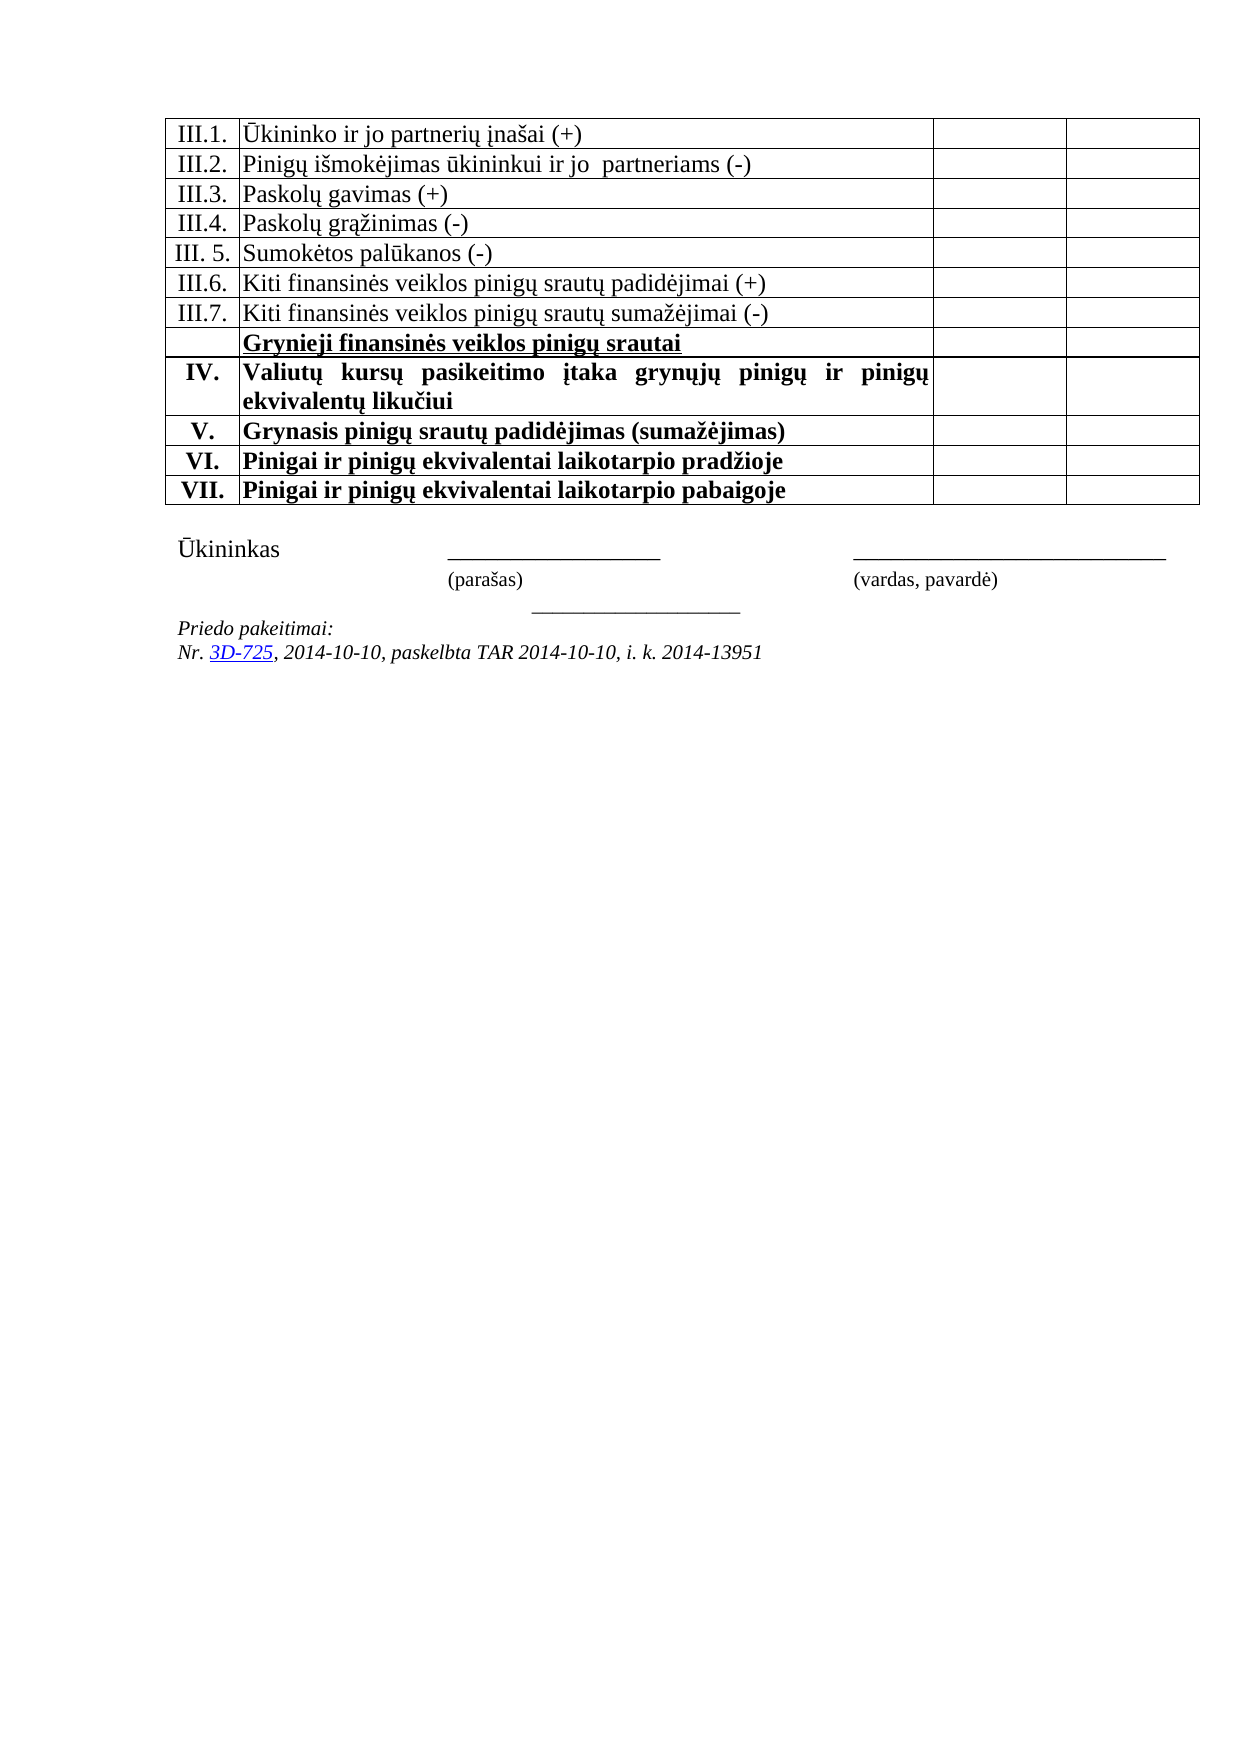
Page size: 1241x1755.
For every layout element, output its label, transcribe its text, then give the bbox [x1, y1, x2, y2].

table_cell III.6. [166, 268, 239, 297]
table_cell [1067, 328, 1199, 356]
table_cell VI. [166, 446, 239, 474]
table_cell Grynasis pinigų srautų padidėjimas (sumažėjimas) [240, 416, 933, 445]
table_cell Pinigai ir pinigų ekvivalentai laikotarpio pradžioje [240, 446, 933, 474]
table_cell [934, 149, 1066, 178]
table_cell [1067, 416, 1199, 445]
text Ūkininkas _________________ _________________________ [177, 534, 1181, 563]
table_cell Valiutų kursų pasikeitimo įtaka grynųjų pinigų ir pinigų ekvivalentų likučiui [240, 358, 933, 415]
table_cell [1067, 298, 1199, 327]
table_cell Kiti finansinės veiklos pinigų srautų padidėjimai (+) [240, 268, 933, 297]
text Nr. 3D-725, 2014-10-10, paskelbta TAR 2014-10-10, i. k. 2014-13951 [177, 640, 1181, 664]
table_cell [1067, 149, 1199, 178]
table_cell Kiti finansinės veiklos pinigų srautų sumažėjimai (-) [240, 298, 933, 327]
table_cell IV. [166, 358, 239, 415]
table_cell Pinigai ir pinigų ekvivalentai laikotarpio pabaigoje [240, 476, 933, 504]
table_cell Paskolų gavimas (+) [240, 179, 933, 207]
table_cell [1067, 209, 1199, 237]
table_cell [1067, 358, 1199, 415]
table_cell III.3. [166, 179, 239, 207]
table_cell V. [166, 416, 239, 445]
text (parašas) (vardas, pavardė) [312, 563, 1181, 592]
table_cell [934, 476, 1066, 504]
table_cell [1067, 446, 1199, 474]
table_cell Paskolų grąžinimas (-) [240, 209, 933, 237]
table_cell III.1. [166, 119, 239, 148]
table_cell [1067, 268, 1199, 297]
table_cell [934, 298, 1066, 327]
table_cell III. 5. [166, 238, 239, 267]
text Priedo pakeitimai: [177, 616, 1181, 640]
table_cell Grynieji finansinės veiklos pinigų srautai [240, 328, 933, 356]
table_cell III.2. [166, 149, 239, 178]
table_cell III.7. [166, 298, 239, 327]
table_cell [934, 268, 1066, 297]
table_cell VII. [166, 476, 239, 504]
table_cell [934, 328, 1066, 356]
table_cell [934, 119, 1066, 148]
table_cell [166, 328, 239, 356]
table_cell Ūkininko ir jo partnerių įnašai (+) [240, 119, 933, 148]
table_cell [1067, 476, 1199, 504]
table_cell III.4. [166, 209, 239, 237]
table_cell Pinigų išmokėjimas ūkininkui ir jo partneriams (-) [240, 149, 933, 178]
table_cell [934, 209, 1066, 237]
table_cell [934, 179, 1066, 207]
table_cell [1067, 238, 1199, 267]
table_cell Sumokėtos palūkanos (-) [240, 238, 933, 267]
table_cell [934, 358, 1066, 415]
table_cell [1067, 119, 1199, 148]
table_cell [934, 446, 1066, 474]
table_cell [934, 238, 1066, 267]
table_cell [934, 416, 1066, 445]
text ____________________ [532, 592, 1181, 616]
table_cell [1067, 179, 1199, 207]
